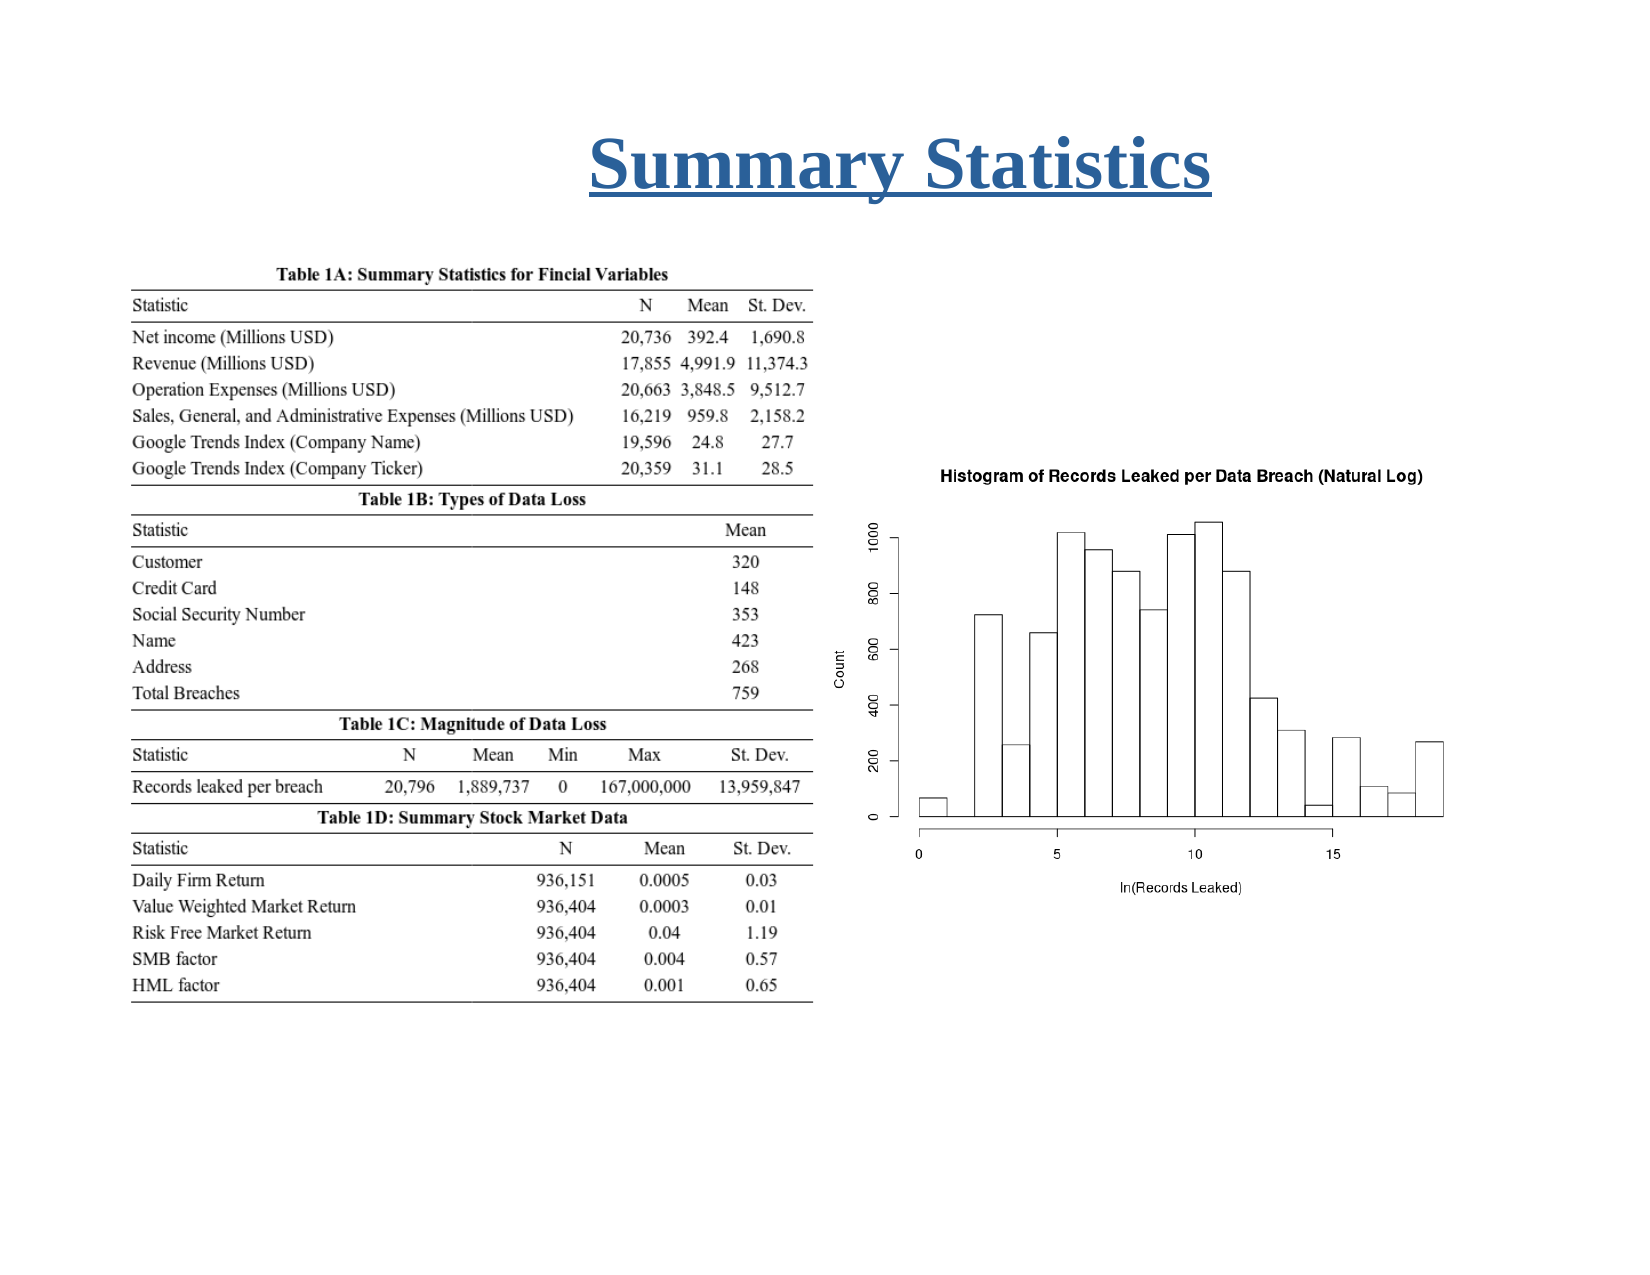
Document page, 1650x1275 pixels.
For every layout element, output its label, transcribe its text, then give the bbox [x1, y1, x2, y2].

picture [829, 442, 1499, 914]
list Summary Statistics [231, 118, 1532, 204]
picture [122, 260, 819, 1013]
